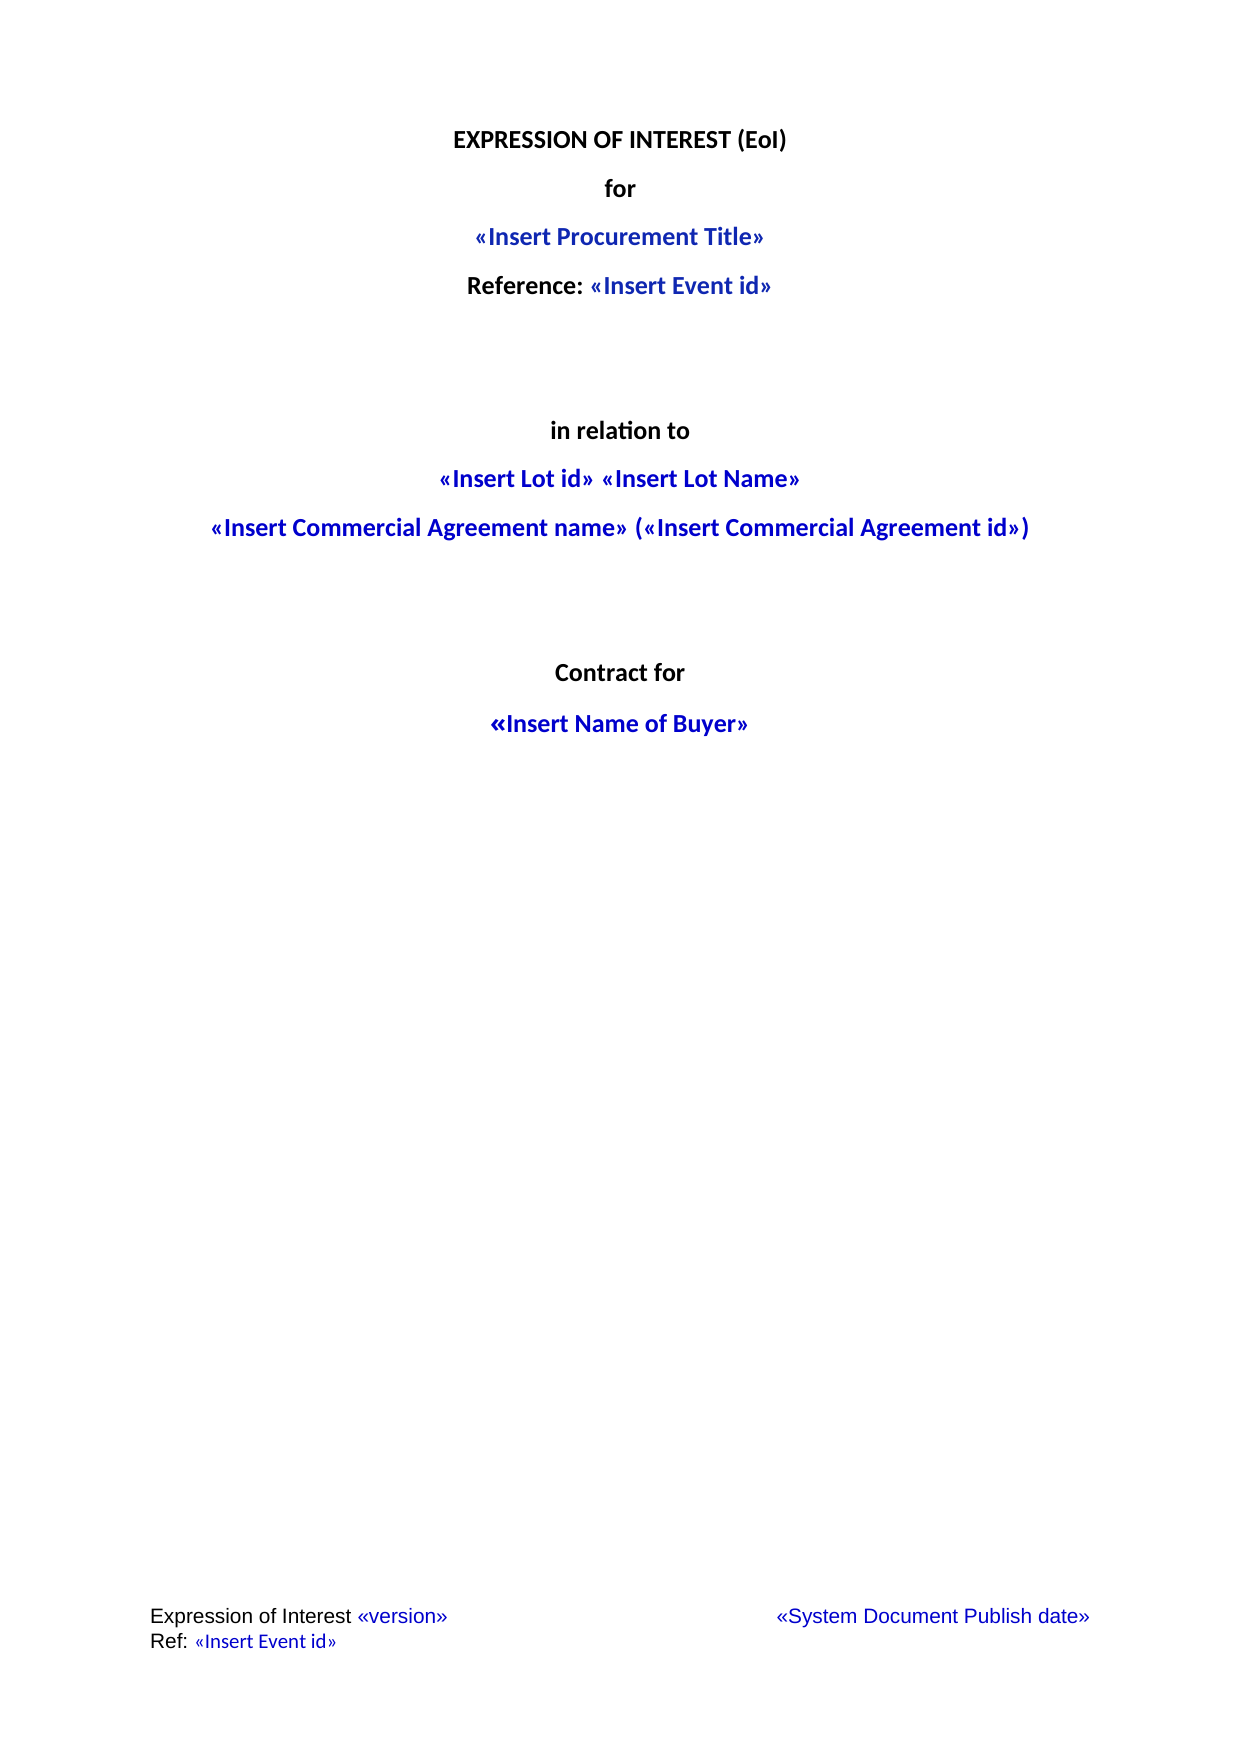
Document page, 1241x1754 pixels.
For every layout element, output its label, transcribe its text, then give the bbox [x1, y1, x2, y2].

text «Insert Name of Buyer» [150, 705, 1090, 740]
text in relation to [150, 414, 1090, 446]
text EXPRESSION OF INTEREST (EoI) [150, 123, 1090, 155]
text Reference: «Insert Event id» [150, 269, 1090, 301]
text Contract for [150, 656, 1090, 688]
text «Insert Procurement Title» [150, 220, 1090, 252]
text «Insert Commercial Agreement name» («Insert Commercial Agreement id») [150, 511, 1090, 543]
text «Insert Lot id» «Insert Lot Name» [150, 462, 1090, 494]
text for [150, 172, 1090, 204]
